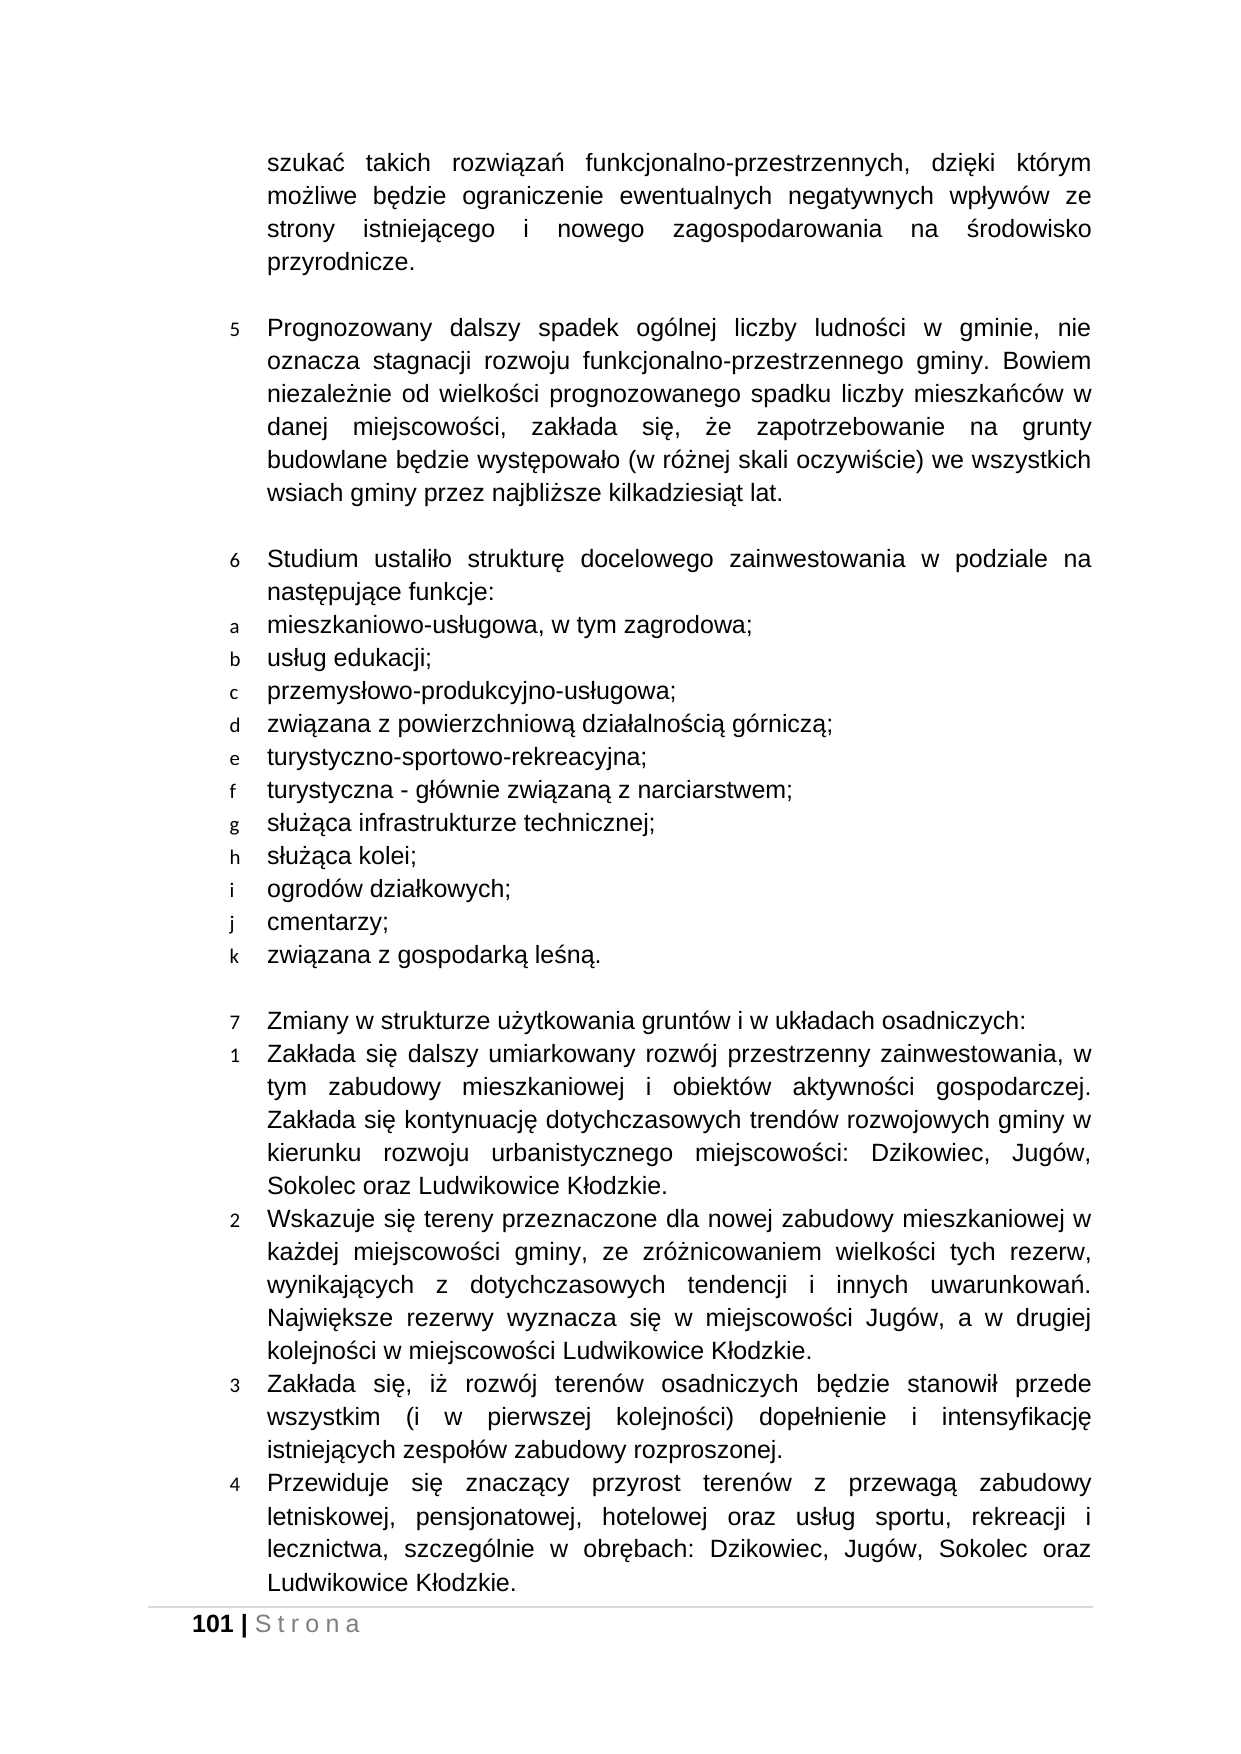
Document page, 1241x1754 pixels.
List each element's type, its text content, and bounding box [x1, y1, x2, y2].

list służąca infrastrukturze technicznej; [229, 808, 1093, 837]
list Zmiany w strukturze użytkowania gruntów i w układach osadniczych: [229, 1006, 1093, 1035]
list Wskazuje się tereny przeznaczone dla nowej zabudowy mieszkaniowej w każdej miejscowości gminy, ze zróżnicowaniem wielkości tych rezerw, wynikających z dotychczasowych tendencji i innych uwarunkowań. Największe rezerwy wyznacza się w miejscowości Jugów, a w drugiej kolejności w miejscowości Ludwikowice Kłodzkie. [229, 1204, 1093, 1365]
list usług edukacji; [229, 643, 1093, 672]
list Zakłada się, iż rozwój terenów osadniczych będzie stanowił przede wszystkim (i w pierwszej kolejności) dopełnienie i intensyfikację istniejących zespołów zabudowy rozproszonej. [229, 1369, 1093, 1464]
list Studium ustaliło strukturę docelowego zainwestowania w podziale na następujące funkcje: [229, 544, 1093, 606]
list przemysłowo-produkcyjno-usługowa; [229, 676, 1093, 705]
list związana z powierzchniową działalnością górniczą; [229, 709, 1093, 738]
list cmentarzy; [229, 907, 1093, 936]
list Zakłada się dalszy umiarkowany rozwój przestrzenny zainwestowania, w tym zabudowy mieszkaniowej i obiektów aktywności gospodarczej. Zakłada się kontynuację dotychczasowych trendów rozwojowych gminy w kierunku rozwoju urbanistycznego miejscowości: Dzikowiec, Jugów, Sokolec oraz Ludwikowice Kłodzkie. [229, 1039, 1093, 1200]
list turystyczno-sportowo-rekreacyjna; [229, 742, 1093, 771]
list szukać takich rozwiązań funkcjonalno-przestrzennych, dzięki którym możliwe będzie ograniczenie ewentualnych negatywnych wpływów ze strony istniejącego i nowego zagospodarowania na środowisko przyrodnicze. [229, 148, 1093, 275]
list ogrodów działkowych; [229, 874, 1093, 903]
list związana z gospodarką leśną. [229, 940, 1093, 969]
list służąca kolei; [229, 841, 1093, 870]
list Przewiduje się znaczący przyrost terenów z przewagą zabudowy letniskowej, pensjonatowej, hotelowej oraz usług sportu, rekreacji i lecznictwa, szczególnie w obrębach: Dzikowiec, Jugów, Sokolec oraz Ludwikowice Kłodzkie. [229, 1468, 1093, 1596]
list mieszkaniowo-usługowa, w tym zagrodowa; [229, 610, 1093, 639]
list turystyczna - głównie związaną z narciarstwem; [229, 775, 1093, 804]
list Prognozowany dalszy spadek ogólnej liczby ludności w gminie, nie oznacza stagnacji rozwoju funkcjonalno-przestrzennego gminy. Bowiem niezależnie od wielkości prognozowanego spadku liczby mieszkańców w danej miejscowości, zakłada się, że zapotrzebowanie na grunty budowlane będzie występowało (w różnej skali oczywiście) we wszystkich wsiach gminy przez najbliższe kilkadziesiąt lat. [229, 313, 1093, 507]
